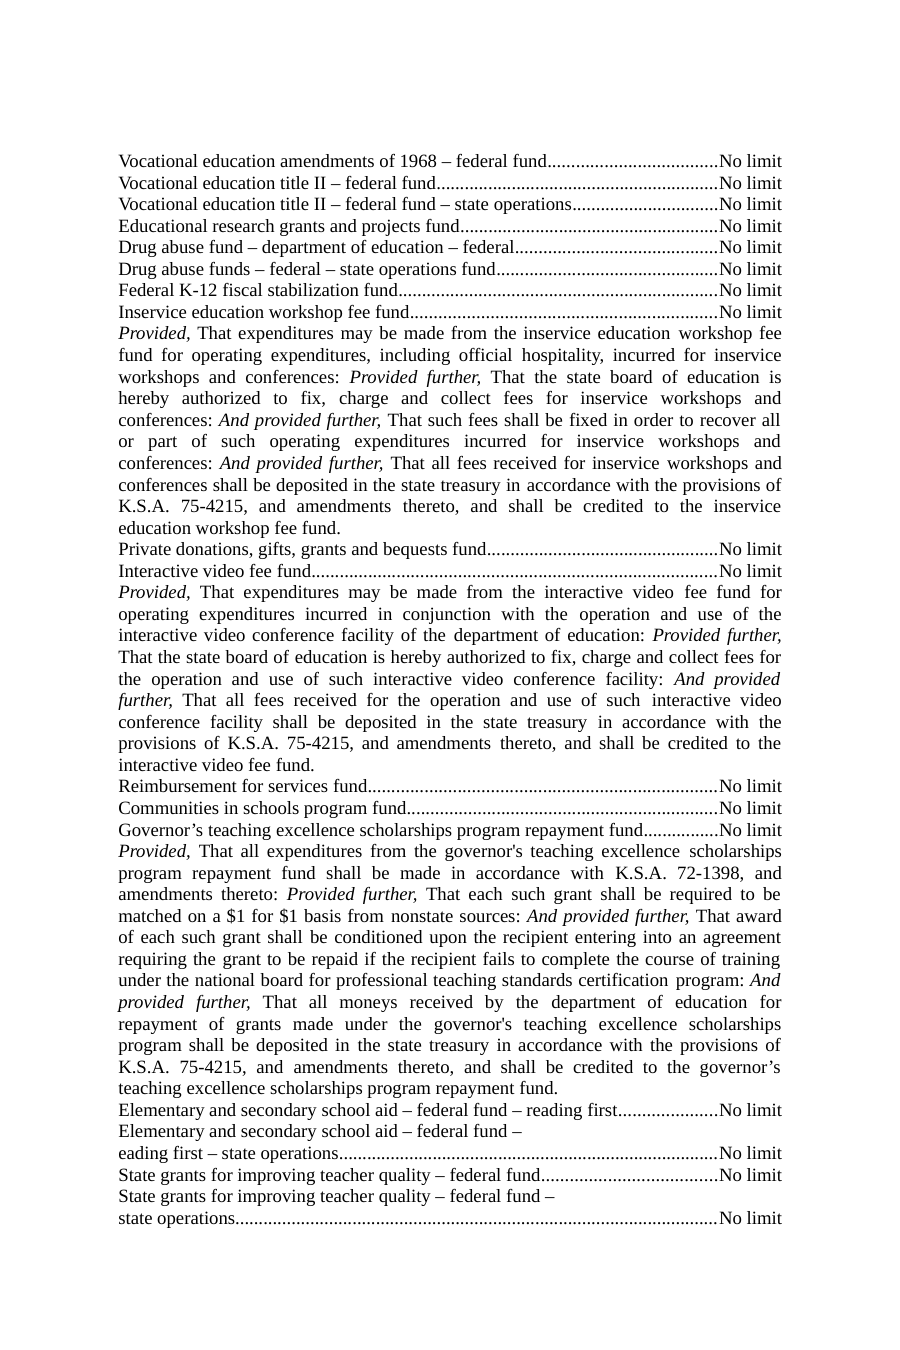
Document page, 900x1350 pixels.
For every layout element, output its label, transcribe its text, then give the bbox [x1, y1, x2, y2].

text Reimbursement for services fund No limit [118, 775, 782, 797]
text Vocational education title II – federal fund No limit [118, 172, 782, 193]
text Interactive video fee fund No limit [118, 560, 782, 581]
text state operations No limit [118, 1207, 782, 1228]
text Elementary and secondary school aid – federal fund – [118, 1120, 782, 1142]
text Elementary and secondary school aid – federal fund – reading first No limit [118, 1099, 782, 1120]
text eading first – state operations No limit [118, 1142, 782, 1163]
text State grants for improving teacher quality – federal fund No limit [118, 1163, 782, 1185]
text Provided, That expenditures may be made from the interactive video fee fund for operating expenditures incurred in conjunction with the operation and use of the interactive video conference facility of the department of education: Provided further, That the state board of education is hereby authorized to fix, charge and collect fees for the operation and use of such interactive video conference facility: And provided further, That all fees received for the operation and use of such interactive video conference facility shall be deposited in the state treasury in accordance with the provisions of K.S.A. 75-4215, and amendments thereto, and shall be credited to the interactive video fee fund. [118, 581, 782, 775]
text Communities in schools program fund No limit [118, 797, 782, 818]
text State grants for improving teacher quality – federal fund – [118, 1185, 782, 1207]
text Drug abuse funds – federal – state operations fund No limit [118, 258, 782, 279]
text Private donations, gifts, grants and bequests fund No limit [118, 538, 782, 560]
text Vocational education title II – federal fund – state operations No limit [118, 193, 782, 215]
text Governor’s teaching excellence scholarships program repayment fund No limit [118, 818, 782, 840]
text Educational research grants and projects fund No limit [118, 215, 782, 236]
text Provided, That expenditures may be made from the inservice education workshop fee fund for operating expenditures, including official hospitality, incurred for inservice workshops and conferences: Provided further, That the state board of education is hereby authorized to fix, charge and collect fees for inservice workshops and conferences: And provided further, That such fees shall be fixed in order to recover all or part of such operating expenditures incurred for inservice workshops and conferences: And provided further, That all fees received for inservice workshops and conferences shall be deposited in the state treasury in accordance with the provisions of K.S.A. 75-4215, and amendments thereto, and shall be credited to the inservice education workshop fee fund. [118, 322, 782, 538]
text Federal K-12 fiscal stabilization fund No limit [118, 279, 782, 301]
text Inservice education workshop fee fund No limit [118, 301, 782, 322]
text Drug abuse fund – department of education – federal No limit [118, 236, 782, 258]
text Provided, That all expenditures from the governor's teaching excellence scholarships program repayment fund shall be made in accordance with K.S.A. 72-1398, and amendments thereto: Provided further, That each such grant shall be required to be matched on a $1 for $1 basis from nonstate sources: And provided further, That award of each such grant shall be conditioned upon the recipient entering into an agreement requiring the grant to be repaid if the recipient fails to complete the course of training under the national board for professional teaching standards certification program: And provided further, That all moneys received by the department of education for repayment of grants made under the governor's teaching excellence scholarships program shall be deposited in the state treasury in accordance with the provisions of K.S.A. 75-4215, and amendments thereto, and shall be credited to the governor’s teaching excellence scholarships program repayment fund. [118, 840, 782, 1099]
text Vocational education amendments of 1968 – federal fund No limit [118, 150, 782, 172]
